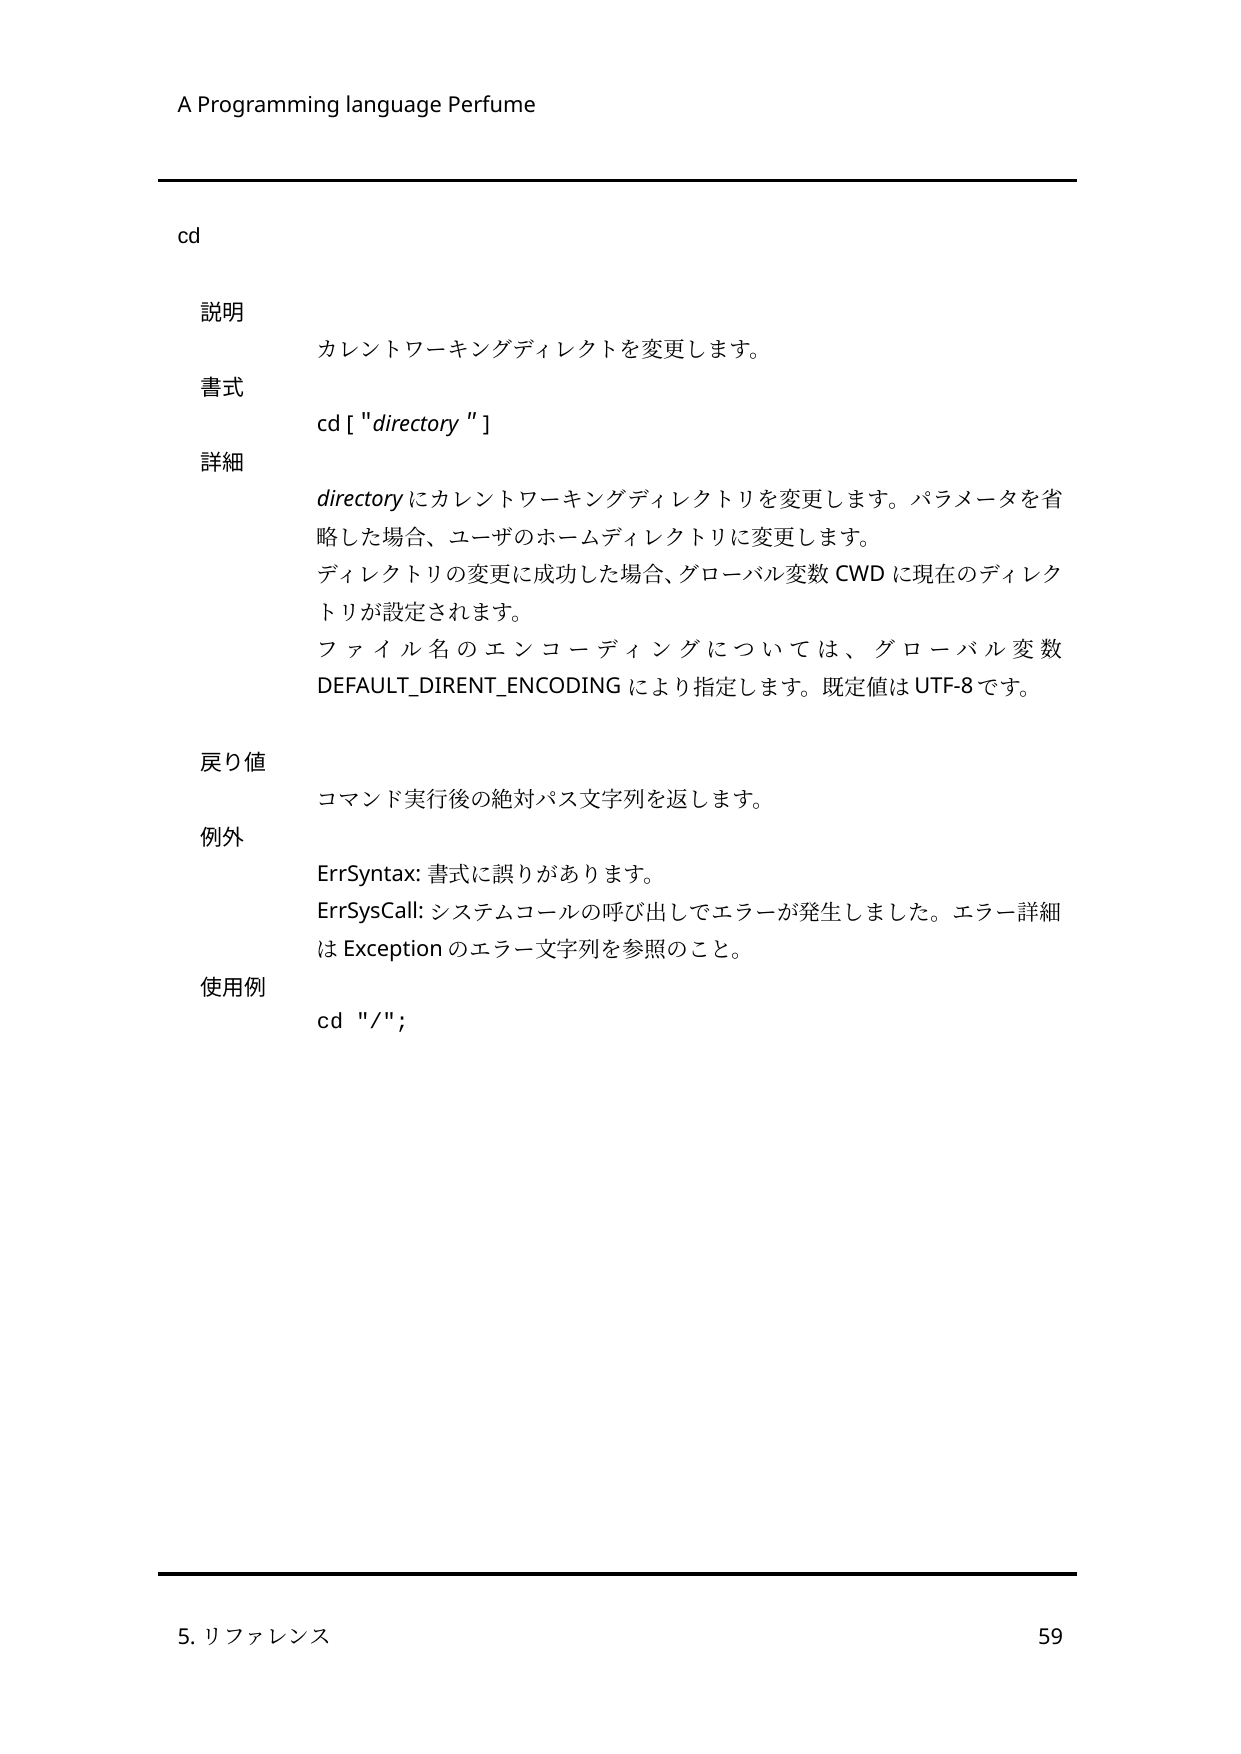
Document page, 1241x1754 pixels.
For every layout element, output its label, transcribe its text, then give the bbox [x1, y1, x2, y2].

table_header カレントワーキングディレクトを変更します。 [317, 292, 1063, 367]
table_cell 書式 [200, 367, 317, 442]
table_cell directoryにカレントワーキングディレクトリを変更します。パラメータを省略した場合、ユーザのホームディレクトリに変更します。 ディレクトリの変更に成功した場合、グローバル変数 CWD に現在のディレクトリが設定されます。 ファイル名のエンコーディングについては、グローバル変数 DEFAULT_DIRENT_ENCODING により指定します。既定値はUTF-8です。 [317, 442, 1063, 717]
table_cell コマンド実行後の絶対パス文字列を返します。 [317, 717, 1063, 817]
table_header 説明 [200, 292, 317, 367]
table_cell 使用例 [200, 967, 317, 1042]
table_cell 例外 [200, 817, 317, 967]
table_cell cd "/"; [317, 967, 1063, 1042]
table_cell ErrSyntax: 書式に誤りがあります。 ErrSysCall: システムコールの呼び出しでエラーが発生しました。エラー詳細はExceptionのエラー文字列を参照のこと。 [317, 817, 1063, 967]
table_cell 詳細 [200, 442, 317, 717]
table_cell cd [ "directory " ] [317, 367, 1063, 442]
table_cell 戻り値 [200, 717, 317, 817]
subtitle cd [177, 217, 1063, 254]
